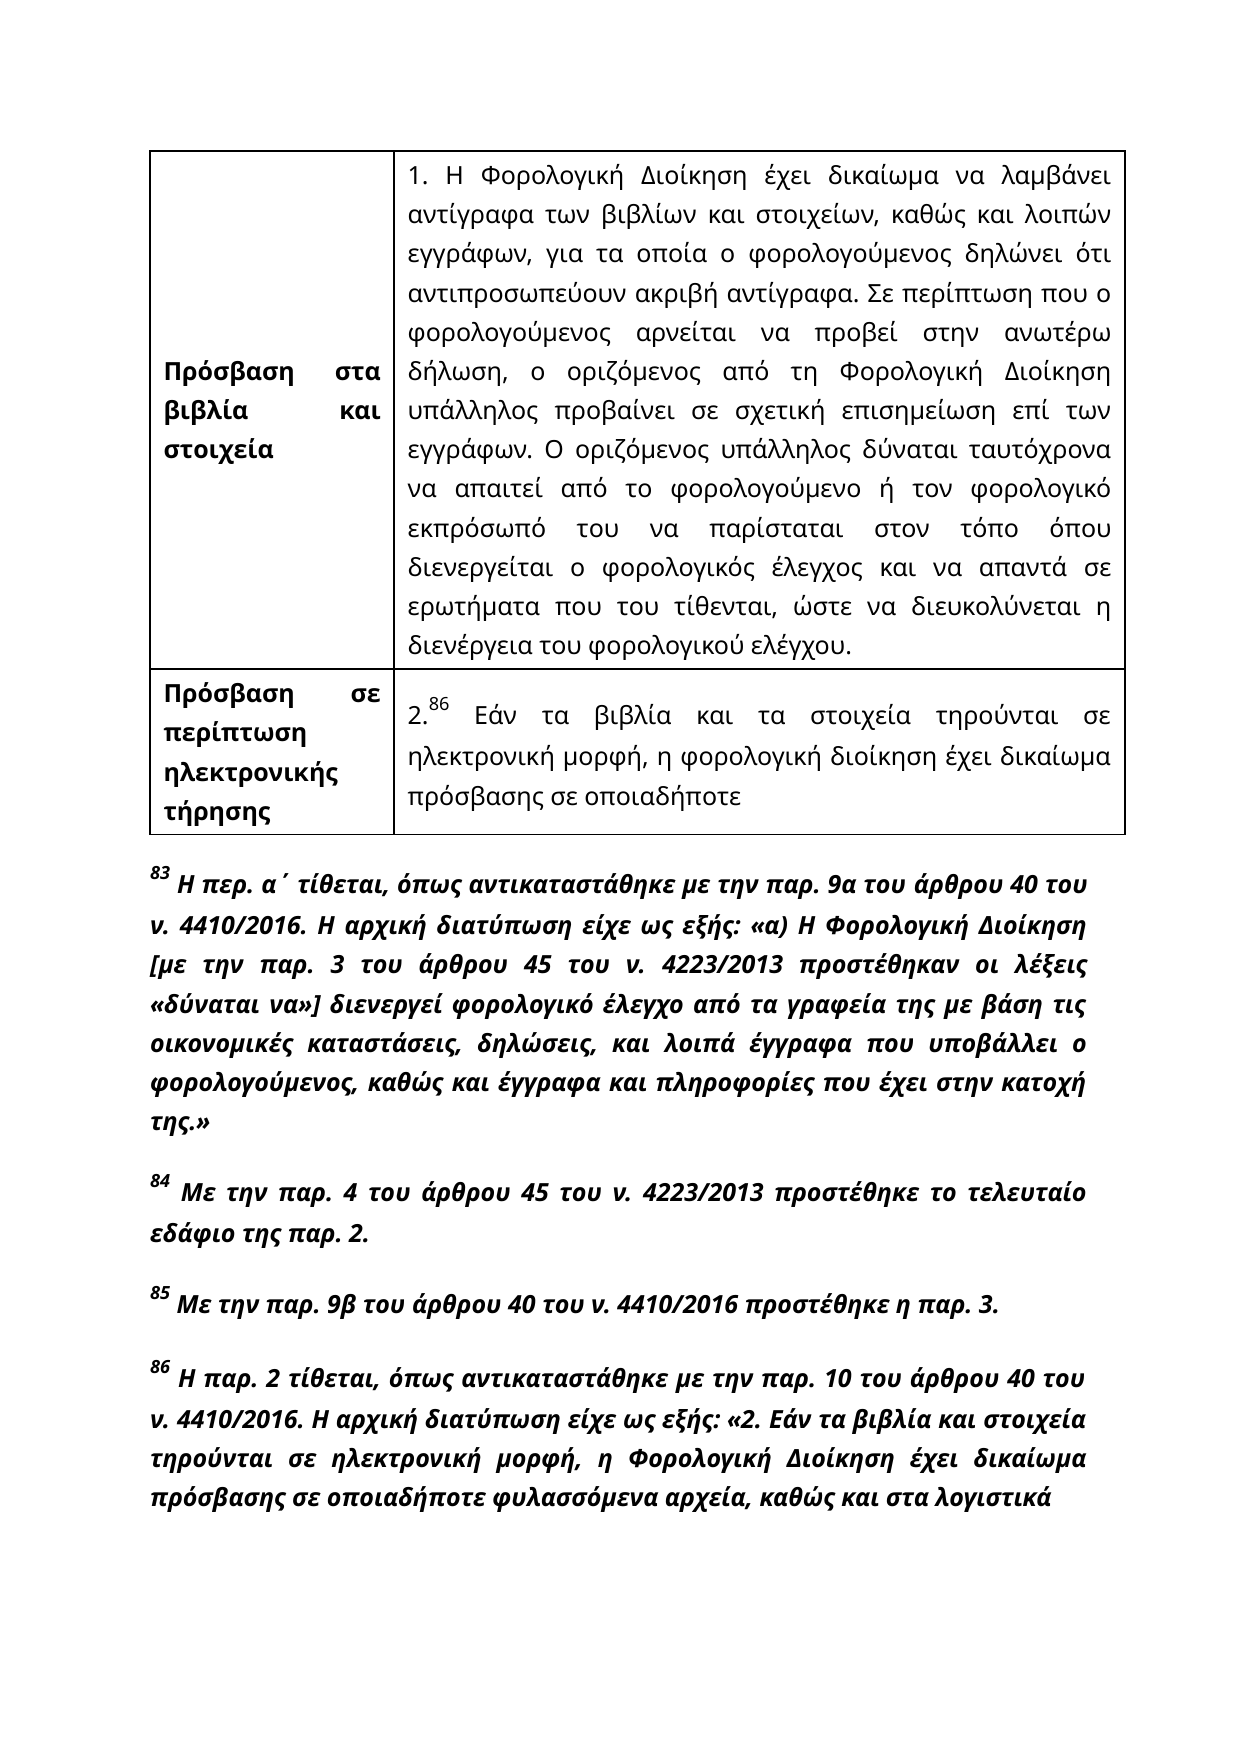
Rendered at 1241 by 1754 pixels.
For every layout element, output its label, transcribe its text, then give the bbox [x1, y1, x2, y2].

table_cell 2.86 Εάν τα βιβλία και τα στοιχεία τηρούνται σε ηλεκτρονική μορφή, η φορολογική διοίκηση έχει δικαίωμα πρόσβασης σε οποιαδήποτε [395, 670, 1124, 834]
table_cell Πρόσβαση σε περίπτωση ηλεκτρονικής τήρησης [151, 670, 393, 834]
table_cell Πρόσβαση στα βιβλία και στοιχεία [151, 152, 393, 668]
text 84 Με την παρ. 4 του άρθρου 45 του ν. 4223/2013 προστέθηκε το τελευταίο εδάφιο της παρ. 2. [150, 1168, 1090, 1250]
text 83 Η περ. α΄ τίθεται, όπως αντικαταστάθηκε με την παρ. 9α του άρθρου 40 του ν. 4410/2016. Η αρχική διατύπωση είχε ως εξής: «α) Η Φορολογική Διοίκηση [με την παρ. 3 του άρθρου 45 του ν. 4223/2013 προστέθηκαν οι λέξεις «δύναται να»] διενεργεί φορολογικό έλεγχο από τα γραφεία της με βάση τις οικονομικές καταστάσεις, δηλώσεις, και λοιπά έγγραφα που υποβάλλει ο φορολογούμενος, καθώς και έγγραφα και πληροφορίες που έχει στην κατοχή της.» [150, 860, 1090, 1138]
text 85 Με την παρ. 9β του άρθρου 40 του ν. 4410/2016 προστέθηκε η παρ. 3. [150, 1280, 1090, 1322]
text 86 Η παρ. 2 τίθεται, όπως αντικαταστάθηκε με την παρ. 10 του άρθρου 40 του ν. 4410/2016. Η αρχική διατύπωση είχε ως εξής: «2. Εάν τα βιβλία και στοιχεία τηρούνται σε ηλεκτρονική μορφή, η Φορολογική Διοίκηση έχει δικαίωμα πρόσβασης σε οποιαδήποτε φυλασσόμενα αρχεία, καθώς και στα λογιστικά [150, 1354, 1090, 1514]
table_cell 1. Η Φορολογική Διοίκηση έχει δικαίωμα να λαμβάνει αντίγραφα των βιβλίων και στοιχείων, καθώς και λοιπών εγγράφων, για τα οποία ο φορολογούμενος δηλώνει ότι αντιπροσωπεύουν ακριβή αντίγραφα. Σε περίπτωση που ο φορολογούμενος αρνείται να προβεί στην ανωτέρω δήλωση, ο οριζόμενος από τη Φορολογική Διοίκηση υπάλληλος προβαίνει σε σχετική επισημείωση επί των εγγράφων. Ο οριζόμενος υπάλληλος δύναται ταυτόχρονα να απαιτεί από το φορολογούμενο ή τον φορολογικό εκπρόσωπό του να παρίσταται στον τόπο όπου διενεργείται ο φορολογικός έλεγχος και να απαντά σε ερωτήματα που του τίθενται, ώστε να διευκολύνεται η διενέργεια του φορολογικού ελέγχου. [395, 152, 1124, 668]
